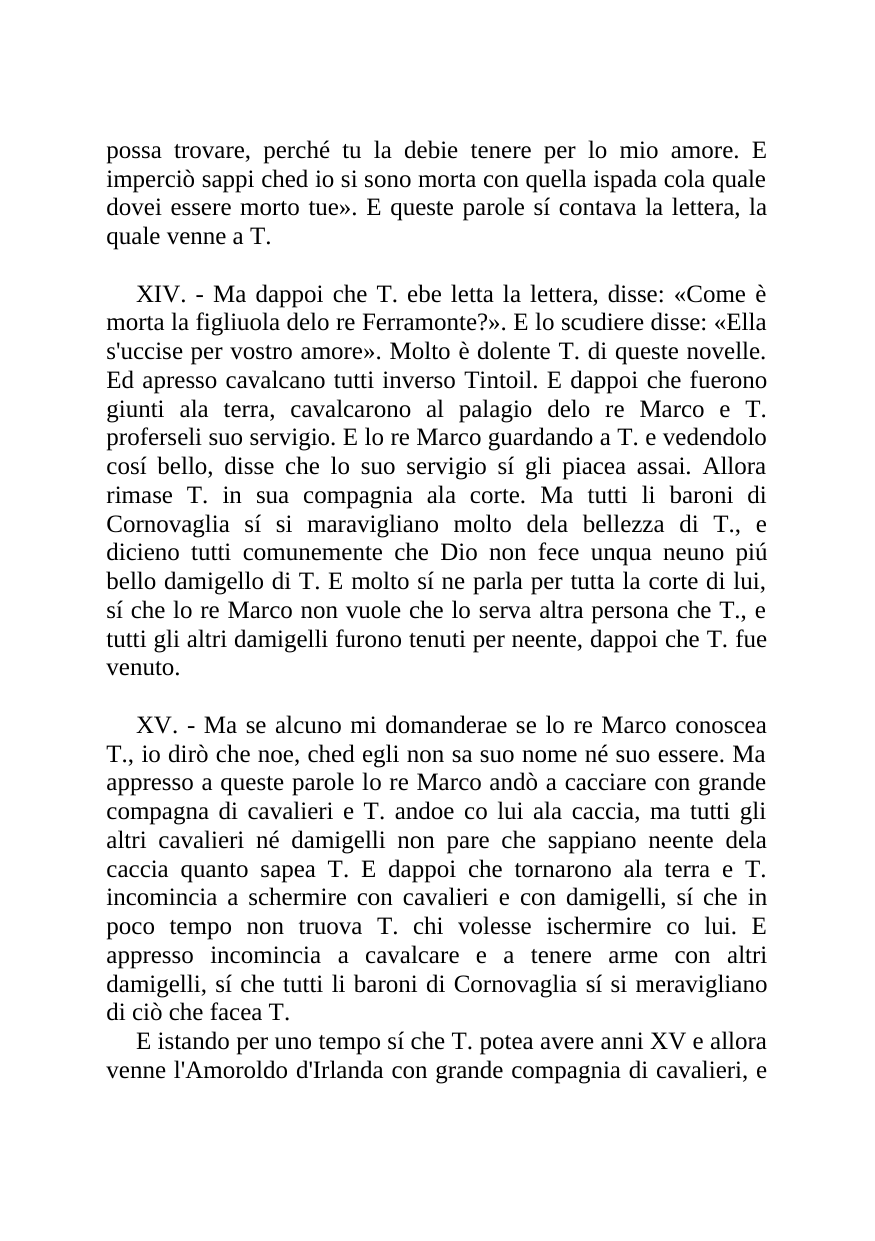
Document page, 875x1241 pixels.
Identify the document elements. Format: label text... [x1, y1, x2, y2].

text XV. - Ma se alcuno mi domanderae se lo re Marco conoscea T., io dirò che noe, ched egli non sa suo nome né suo essere. Ma appresso a queste parole lo re Marco andò a cacciare con grande compagna di cavalieri e T. andoe co lui ala caccia, ma tutti gli altri cavalieri né damigelli non pare che sappiano neente dela caccia quanto sapea T. E dappoi che tornarono ala terra e T. incomincia a schermire con cavalieri e con damigelli, sí che in poco tempo non truova T. chi volesse ischermire co lui. E appresso incomincia a cavalcare e a tenere arme con altri damigelli, sí che tutti li baroni di Cornovaglia sí si meravigliano di ciò che facea T. [106, 710, 768, 1026]
text XIV. - Ma dappoi che T. ebe letta la lettera, disse: «Come è morta la figliuola delo re Ferramonte?». E lo scudiere disse: «Ella s'uccise per vostro amore». Molto è dolente T. di queste novelle. Ed apresso cavalcano tutti inverso Tintoil. E dappoi che fuerono giunti ala terra, cavalcarono al palagio delo re Marco e T. proferseli suo servigio. E lo re Marco guardando a T. e vedendolo cosí bello, disse che lo suo servigio sí gli piacea assai. Allora rimase T. in sua compagnia ala corte. Ma tutti li baroni di Cornovaglia sí si maravigliano molto dela bellezza di T., e dicieno tutti comunemente che Dio non fece unqua neuno piú bello damigello di T. E molto sí ne parla per tutta la corte di lui, sí che lo re Marco non vuole che lo serva altra persona che T., e tutti gli altri damigelli furono tenuti per neente, dappoi che T. fue venuto. [106, 279, 768, 681]
text E istando per uno tempo sí che T. potea avere anni XV e allora venne l'Amoroldo d'Irlanda con grande compagnia di cavalieri, e [106, 1026, 768, 1084]
text possa trovare, perché tu la debie tenere per lo mio amore. E imperciò sappi ched io si sono morta con quella ispada cola quale dovei essere morto tue». E queste parole sí contava la lettera, la quale venne a T. [106, 135, 768, 250]
